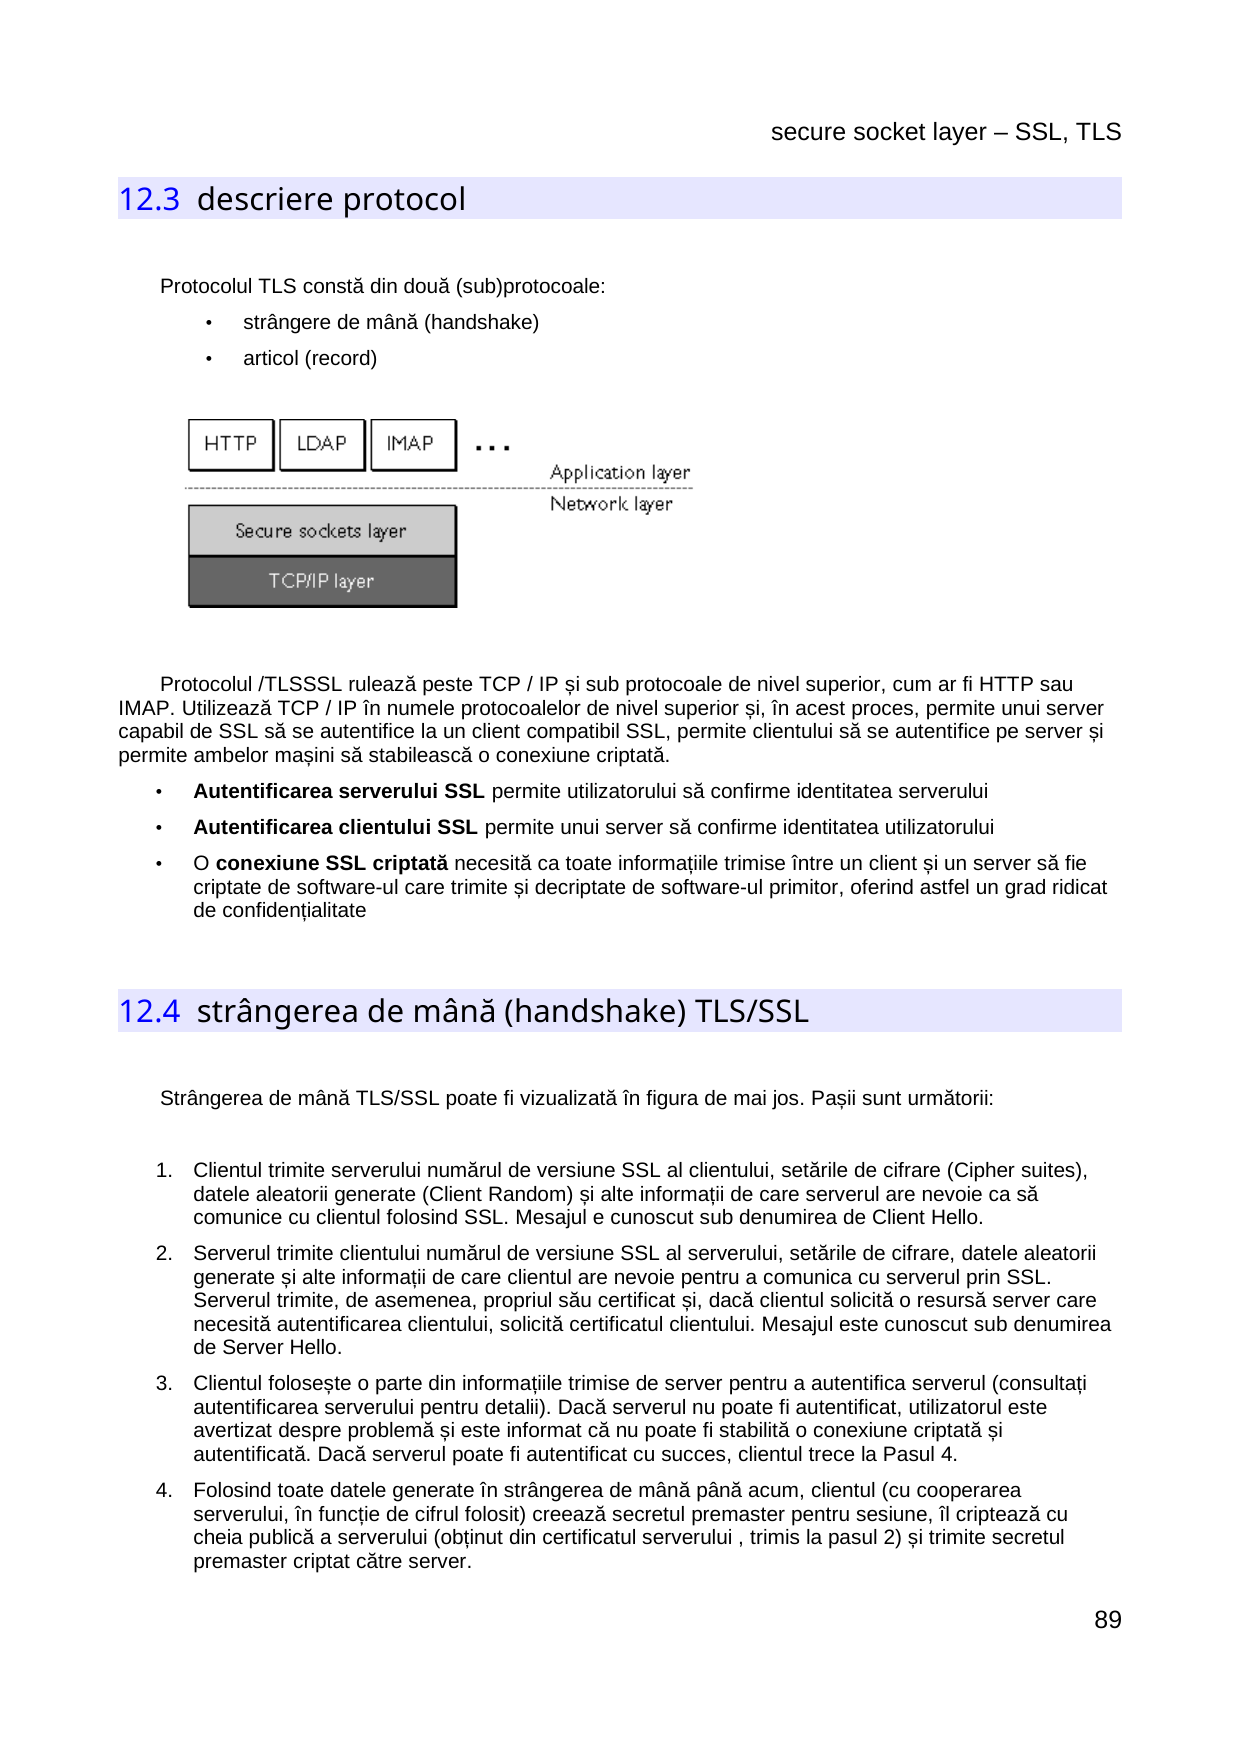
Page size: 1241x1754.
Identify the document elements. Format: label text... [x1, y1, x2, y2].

list Folosind toate datele generate în strângerea de mână până acum, clientul (cu cooperarea serverului, în funcție de cifrul folosit) creează secretul premaster pentru sesiune, îl criptează cu cheia publică a serverului (obținut din certificatul serverului , trimis la pasul 2) și trimite secretul premaster criptat către server. [156, 1478, 1122, 1573]
text Protocolul TLS constă din două (sub)protocoale: [118, 274, 1122, 298]
list Serverul trimite clientului numărul de versiune SSL al serverului, setările de cifrare, datele aleatorii generate și alte informații de care clientul are nevoie pentru a comunica cu serverul prin SSL. Serverul trimite, de asemenea, propriul său certificat și, dacă clientul solicită o resursă server care necesită autentificarea clientului, solicită certificatul clientului. Mesajul este cunoscut sub denumirea de Server Hello. [156, 1242, 1122, 1359]
list O conexiune SSL criptată necesită ca toate informațiile trimise între un client și un server să fie criptate de software-ul care trimite și decriptate de software-ul primitor, oferind astfel un grad ridicat de confidențialitate [156, 852, 1122, 922]
list Clientul folosește o parte din informațiile trimise de server pentru a autentifica serverul (consultați autentificarea serverului pentru detalii). Dacă serverul nu poate fi autentificat, utilizatorul este avertizat despre problemă și este informat că nu poate fi stabilită o conexiune criptată și autentificată. Dacă serverul poate fi autentificat cu succes, clientul trece la Pasul 4. [156, 1372, 1122, 1466]
text Strângerea de mână TLS/SSL poate fi vizualizată în figura de mai jos. Pașii sunt următorii: [118, 1086, 1122, 1110]
list articol (record) [206, 347, 1122, 370]
list Clientul trimite serverului numărul de versiune SSL al clientului, setările de cifrare (Cipher suites), datele aleatorii generate (Client Random) și alte informații de care serverul are nevoie ca să comunice cu clientul folosind SSL. Mesajul e cunoscut sub denumirea de Client Hello. [156, 1158, 1122, 1229]
list Autentificarea serverului SSL permite utilizatorului să confirme identitatea serverului [156, 779, 1122, 803]
list strângere de mână (handshake) [206, 311, 1122, 334]
text Protocolul /TLSSSL rulează peste TCP / IP și sub protocoale de nivel superior, cum ar fi HTTP sau IMAP. Utilizează TCP / IP în numele protocoalelor de nivel superior și, în acest proces, permite unui server capabil de SSL să se autentifice la un client compatibil SSL, permite clientului să se autentifice pe server și permite ambelor mașini să stabilească o conexiune criptată. [118, 673, 1122, 767]
list Autentificarea clientului SSL permite unui server să confirme identitatea utilizatorului [156, 816, 1122, 839]
picture [184, 419, 696, 608]
subtitle strângerea de mână (handshake) TLS/SSL [118, 989, 1122, 1032]
subtitle descriere protocol [118, 177, 1122, 219]
